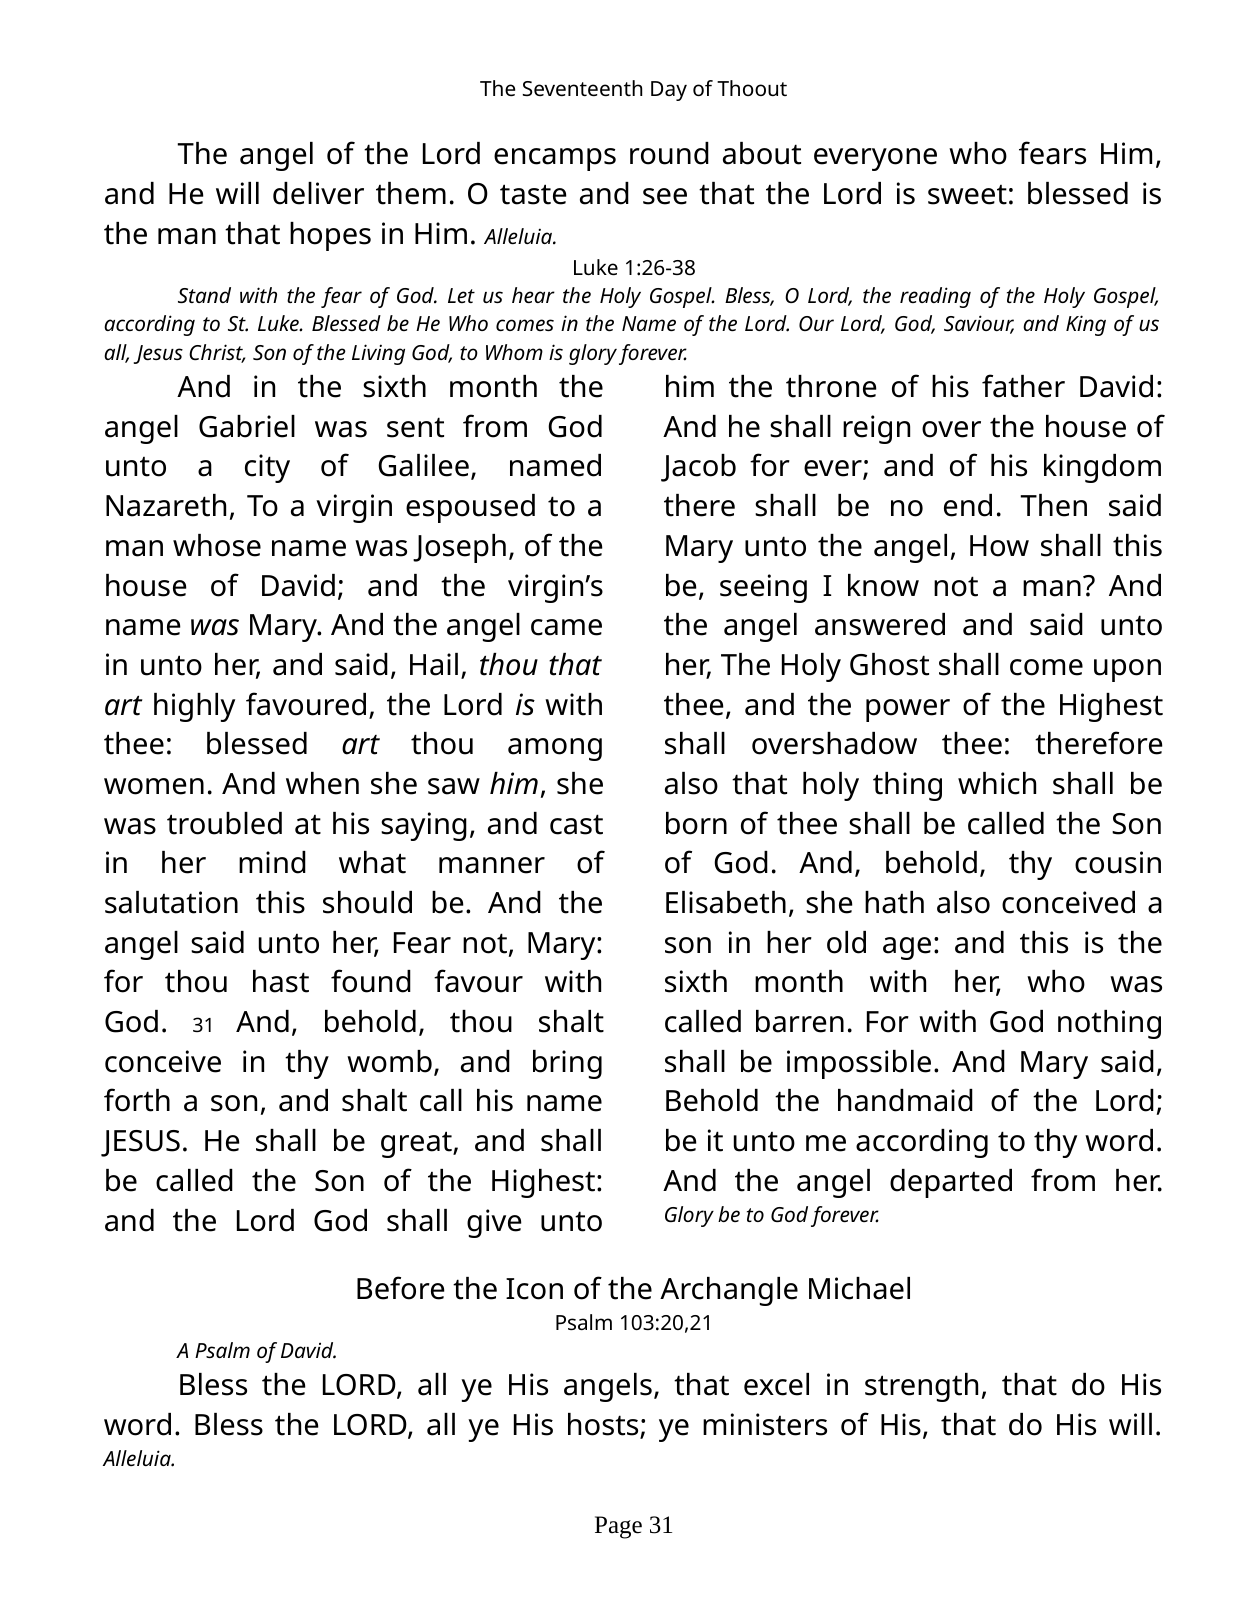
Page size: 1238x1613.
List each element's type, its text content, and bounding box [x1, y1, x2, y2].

text A Psalm of David. [103, 1336, 1164, 1364]
text Stand with the fear of God. Let us hear the Holy Gospel. Bless, O Lord, the reading of the Holy Gospel, according to St. Luke. Blessed be He Who comes in the Name of the Lord. Our Lord, God, Saviour, and King of us all, Jesus Christ, Son of the Living God, to Whom is glory forever. [103, 281, 1164, 366]
text Luke 1:26-38 [103, 253, 1164, 281]
text The angel of the Lord encamps round about everyone who fears Him, and He will deliver them. O taste and see that the Lord is sweet: blessed is the man that hopes in Him. Alleluia. [103, 133, 1164, 253]
text Bless the LORD, all ye His angels, that excel in strength, that do His word. Bless the LORD, all ye His hosts; ye ministers of His, that do His will. Alleluia. [103, 1364, 1164, 1472]
text Before the Icon of the Archangle Michael [103, 1268, 1164, 1308]
text The Seventeenth Day of Thoout [102, 74, 1165, 102]
text Psalm 103:20,21 [103, 1308, 1164, 1336]
text him the throne of his father David: And he shall reign over the house of Jacob for ever; and of his kingdom there shall be no end. Then said Mary unto the angel, How shall this be, seeing I know not a man? And the angel answered and said unto her, The Holy Ghost shall come upon thee, and the power of the Highest shall overshadow thee: therefore also that holy thing which shall be born of thee shall be called the Son of God. And, behold, thy cousin Elisabeth, she hath also conceived a son in her old age: and this is the sixth month with her, who was called barren. For with God nothing shall be impossible. And Mary said, Behold the handmaid of the Lord; be it unto me according to thy word. And the angel departed from her. Glory be to God forever. [663, 366, 1164, 1228]
text And in the sixth month the angel Gabriel was sent from God unto a city of Galilee, named Nazareth, To a virgin espoused to a man whose name was Joseph, of the house of David; and the virgin’s name was Mary. And the angel came in unto her, and said, Hail, thou that art highly favoured, the Lord is with thee: blessed art thou among women. And when she saw him, she was troubled at his saying, and cast in her mind what manner of salutation this should be. And the angel said unto her, Fear not, Mary: for thou hast found favour with God. 31 And, behold, thou shalt conceive in thy womb, and bring forth a son, and shalt call his name JESUS. He shall be great, and shall be called the Son of the Highest: and the Lord God shall give unto [103, 366, 604, 1239]
